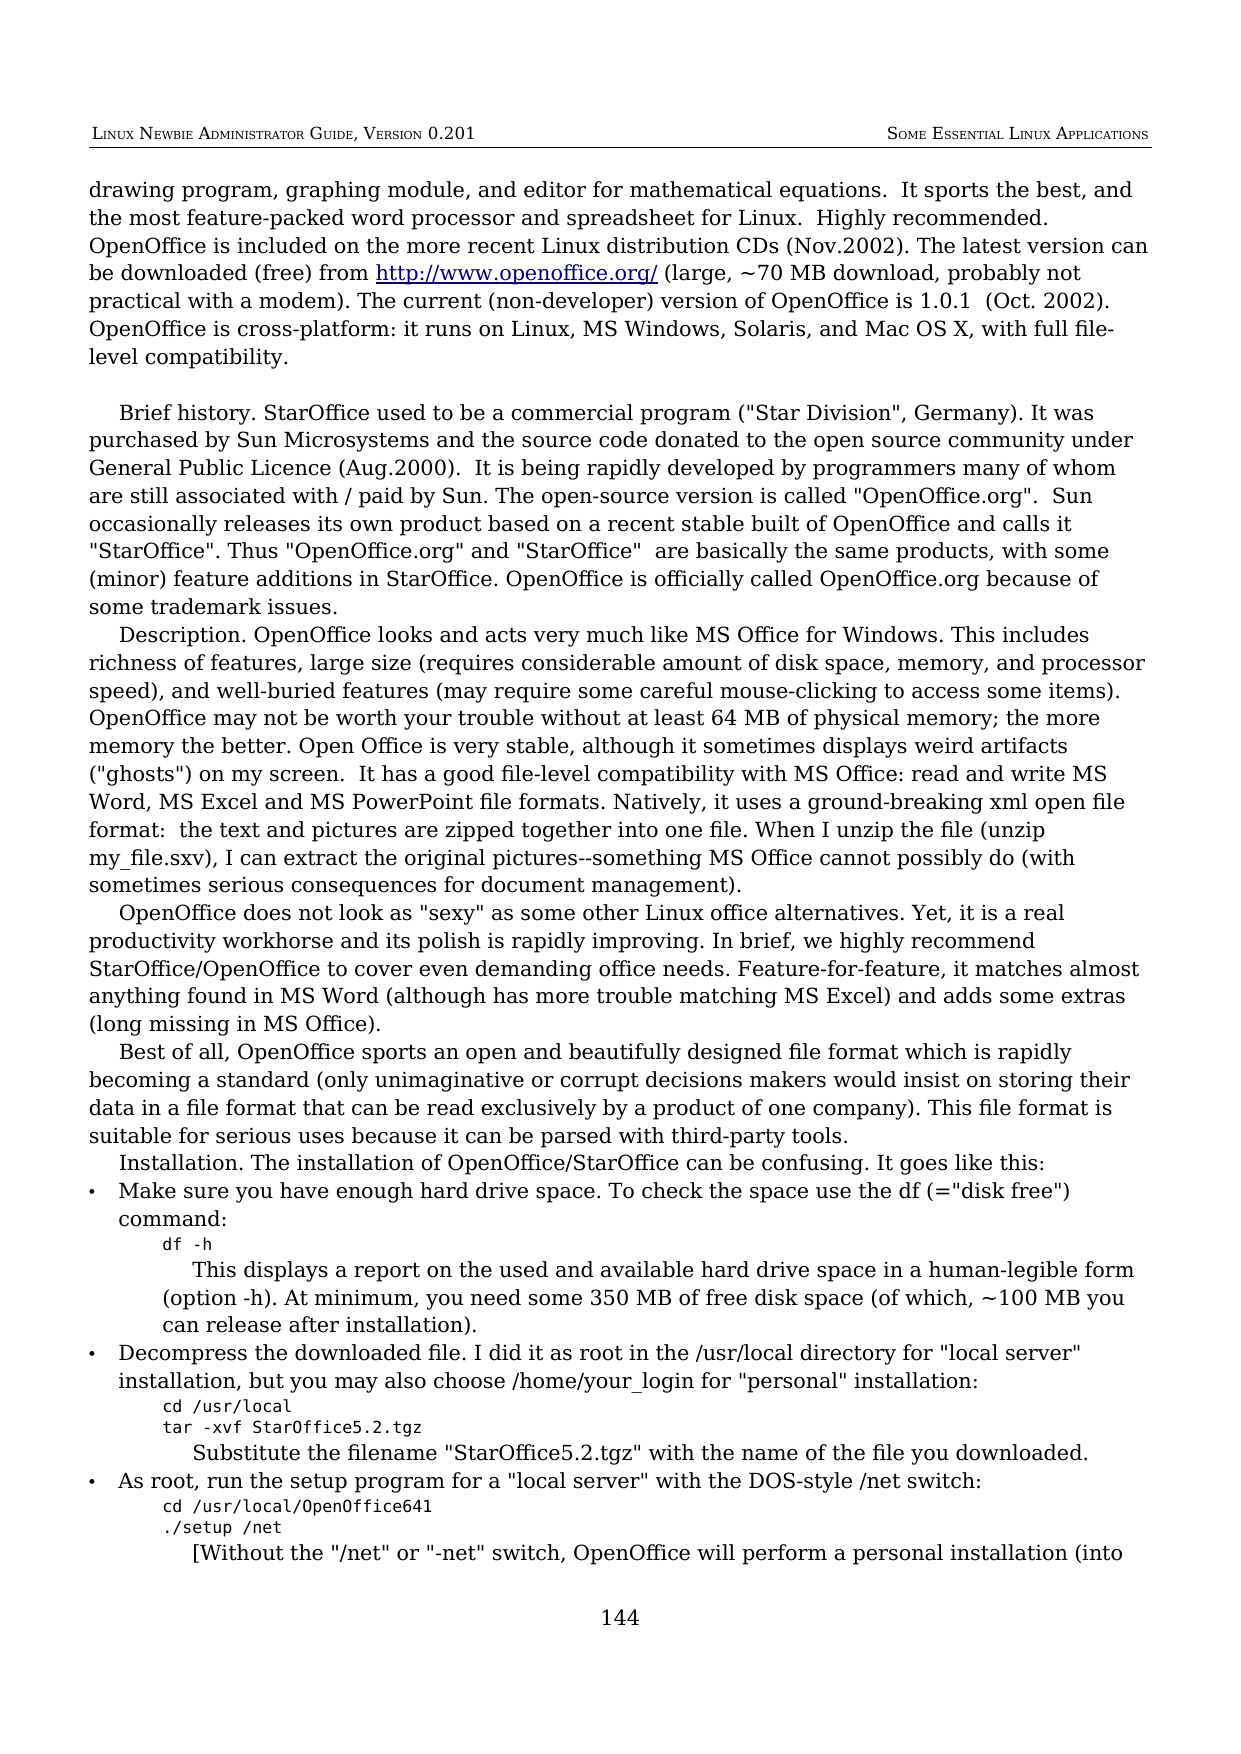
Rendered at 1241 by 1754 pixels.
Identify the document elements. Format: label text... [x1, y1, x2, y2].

text df -h [162, 1235, 1152, 1254]
text cd /usr/local/OpenOffice641 [162, 1497, 1152, 1517]
list As root, run the setup program for a "local server" with the DOS-style /net switch: [88, 1469, 1152, 1493]
list Decompress the downloaded file. I did it as root in the /usr/local directory for "local server" installation, but you may also choose /home/your_login for "personal" installation: [88, 1341, 1152, 1393]
text Description. OpenOffice looks and acts very much like MS Office for Windows. This includes richness of features, large size (requires considerable amount of disk space, memory, and processor speed), and well-buried features (may require some careful mouse-clicking to access some items). OpenOffice may not be worth your trouble without at least 64 MB of physical memory; the more memory the better. Open Office is very stable, although it sometimes displays weird artifacts ("ghosts") on my screen. It has a good file-level compatibility with MS Office: read and write MS Word, MS Excel and MS PowerPoint file formats. Natively, it uses a ground-breaking xml open file format: the text and pictures are zipped together into one file. When I unzip the file (unzip my_file.sxv), I can extract the original pictures--something MS Office cannot possibly do (with sometimes serious consequences for document management). [88, 623, 1152, 898]
text Substitute the filename "StarOffice5.2.tgz" with the name of the file you downloaded. [162, 1441, 1152, 1466]
text [Without the "/net" or "-net" switch, OpenOffice will perform a personal installation (into [162, 1541, 1152, 1566]
text This displays a report on the used and available hard drive space in a human-legible form (option -h). At minimum, you need some 350 MB of free disk space (of which, ~100 MB you can release after installation). [162, 1258, 1152, 1338]
text Brief history. StarOffice used to be a commercial program ("Star Division", Germany). It was purchased by Sun Microsystems and the source code donated to the open source community under General Public Licence (Aug.2000). It is being rapidly developed by programmers many of whom are still associated with / paid by Sun. The open-source version is called "OpenOffice.org". Sun occasionally releases its own product based on a recent stable built of OpenOffice and calls it "StarOffice". Thus "OpenOffice.org" and "StarOffice" are basically the same products, with some (minor) feature additions in StarOffice. OpenOffice is officially called OpenOffice.org because of some trademark issues. [88, 401, 1152, 619]
text ./setup /net [162, 1518, 1152, 1538]
text cd /usr/local [162, 1397, 1152, 1417]
text drawing program, graphing module, and editor for mathematical equations. It sports the best, and the most feature-packed word processor and spreadsheet for Linux. Highly recommended. OpenOffice is included on the more recent Linux distribution CDs (Nov.2002). The latest version can be downloaded (free) from http://www.openoffice.org/ (large, ~70 MB download, probably not practical with a modem). The current (non-developer) version of OpenOffice is 1.0.1 (Oct. 2002). OpenOffice is cross-platform: it runs on Linux, MS Windows, Solaris, and Mac OS X, with full file-level compatibility. [88, 178, 1152, 369]
text OpenOffice does not look as "sexy" as some other Linux office alternatives. Yet, it is a real productivity workhorse and its polish is rapidly improving. In brief, we highly recommend StarOffice/OpenOffice to cover even demanding office needs. Feature-for-feature, it matches almost anything found in MS Word (although has more trouble matching MS Excel) and adds some extras (long missing in MS Office). [88, 901, 1152, 1037]
list Make sure you have enough hard drive space. To check the space use the df (="disk free") command: [88, 1179, 1152, 1231]
text Installation. The installation of OpenOffice/StarOffice can be confusing. It goes like this: [88, 1152, 1152, 1176]
text tar -xvf StarOffice5.2.tgz [162, 1418, 1152, 1438]
text Best of all, OpenOffice sports an open and beautifully designed file format which is rapidly becoming a standard (only unimaginative or corrupt decisions makers would insist on storing their data in a file format that can be read exclusively by a product of one company). This file format is suitable for serious uses because it can be parsed with third-party tools. [88, 1040, 1152, 1148]
